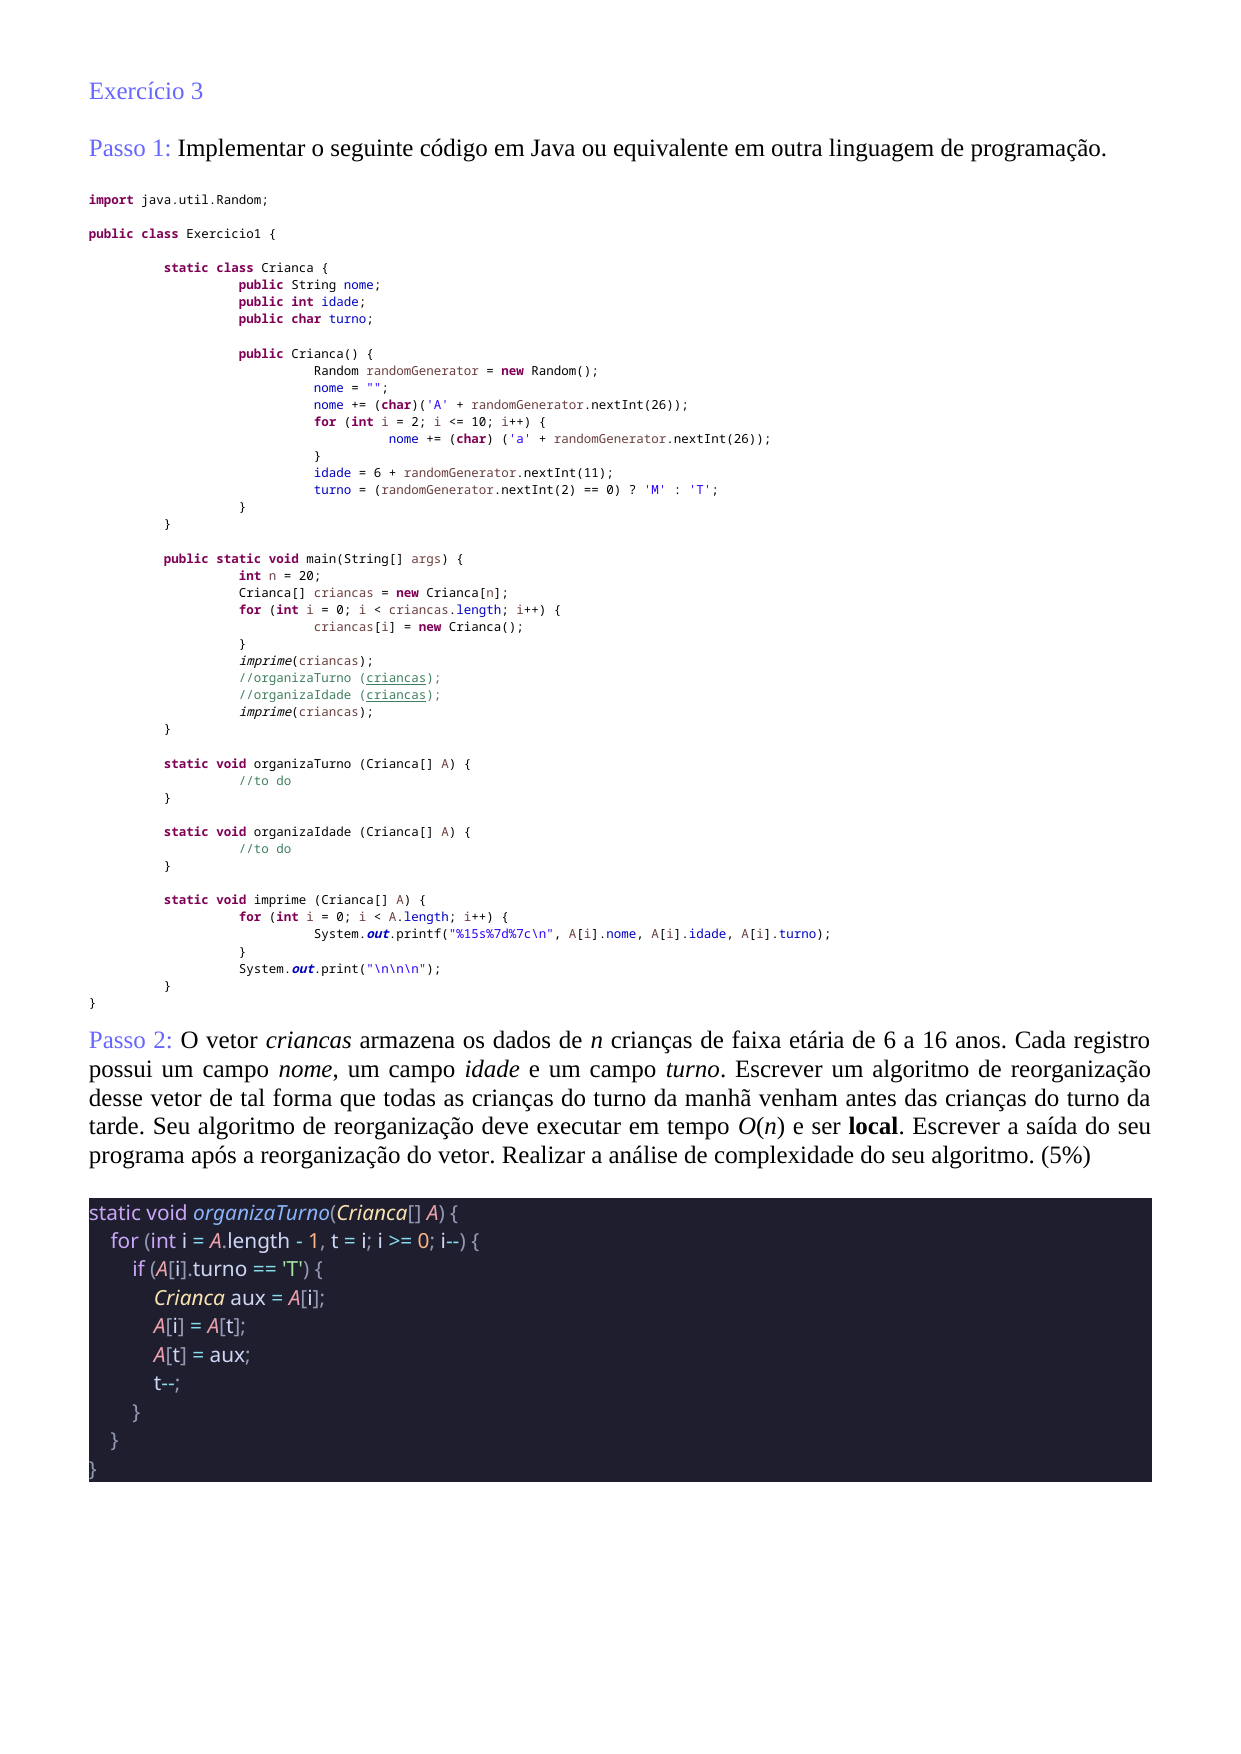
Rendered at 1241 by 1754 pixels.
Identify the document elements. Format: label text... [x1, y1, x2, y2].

text } [89, 977, 1152, 994]
text } [89, 857, 1152, 874]
text for (int i = 0; i < criancas.length; i++) { [89, 601, 1152, 618]
text } [89, 994, 1152, 1011]
text Random randomGenerator = new Random(); [89, 362, 1152, 379]
text turno = (randomGenerator.nextInt(2) == 0) ? 'M' : 'T'; [89, 481, 1152, 498]
text int n = 20; [89, 567, 1152, 584]
text public String nome; [89, 276, 1152, 293]
text //to do [89, 772, 1152, 789]
text System.out.print("\n\n\n"); [89, 960, 1152, 977]
text nome += (char) ('a' + randomGenerator.nextInt(26)); [89, 430, 1152, 447]
text imprime(criancas); [89, 703, 1152, 721]
text //organizaTurno (criancas); [89, 669, 1152, 686]
text Passo 1: Implementar o seguinte código em Java ou equivalente em outra linguagem de programação. [89, 133, 1152, 162]
text //organizaIdade (criancas); [89, 686, 1152, 703]
text Passo 2: O vetor criancas armazena os dados de n crianças de faixa etária de 6 a 16 anos. Cada registro possui um campo nome, um campo idade e um campo turno. Escrever um algoritmo de reorganização desse vetor de tal forma que todas as crianças do turno da manhã venham antes das crianças do turno da tarde. Seu algoritmo de reorganização deve executar em tempo O(n) e ser local. Escrever a saída do seu programa após a reorganização do vetor. Realizar a análise de complexidade do seu algoritmo. (5%) [89, 1025, 1152, 1169]
text public Crianca() { [89, 345, 1152, 362]
text public class Exercicio1 { [89, 225, 1152, 242]
text public int idade; [89, 293, 1152, 311]
text for (int i = 0; i < A.length; i++) { [89, 908, 1152, 926]
text for (int i = 2; i <= 10; i++) { [89, 413, 1152, 430]
text } [89, 789, 1152, 806]
text } [89, 635, 1152, 652]
text } [89, 447, 1152, 464]
text } [89, 498, 1152, 516]
text static void organizaIdade (Crianca[] A) { [89, 823, 1152, 840]
text } [89, 943, 1152, 960]
text static void organizaTurno(Crianca[] A) { for (int i = A.length - 1, t = i; i >= 0; i--) { if (A[i].turno == 'T') { Crianca aux = A[i]; A[i] = A[t]; A[t] = aux; t--; } } } [89, 1198, 1152, 1482]
text static void imprime (Crianca[] A) { [89, 891, 1152, 908]
text public static void main(String[] args) { [89, 550, 1152, 567]
text System.out.printf("%15s%7d%7c\n", A[i].nome, A[i].idade, A[i].turno); [89, 926, 1152, 943]
text Crianca[] criancas = new Crianca[n]; [89, 584, 1152, 601]
text import java.util.Random; [89, 191, 1152, 208]
text static void organizaTurno (Crianca[] A) { [89, 755, 1152, 772]
text nome += (char)('A' + randomGenerator.nextInt(26)); [89, 396, 1152, 413]
text public char turno; [89, 311, 1152, 328]
text Exercício 3 [89, 76, 1152, 105]
text idade = 6 + randomGenerator.nextInt(11); [89, 464, 1152, 481]
text static class Crianca { [89, 259, 1152, 276]
text } [89, 516, 1152, 533]
text //to do [89, 840, 1152, 857]
text } [89, 721, 1152, 738]
text nome = ""; [89, 379, 1152, 396]
text imprime(criancas); [89, 652, 1152, 669]
text criancas[i] = new Crianca(); [89, 618, 1152, 635]
